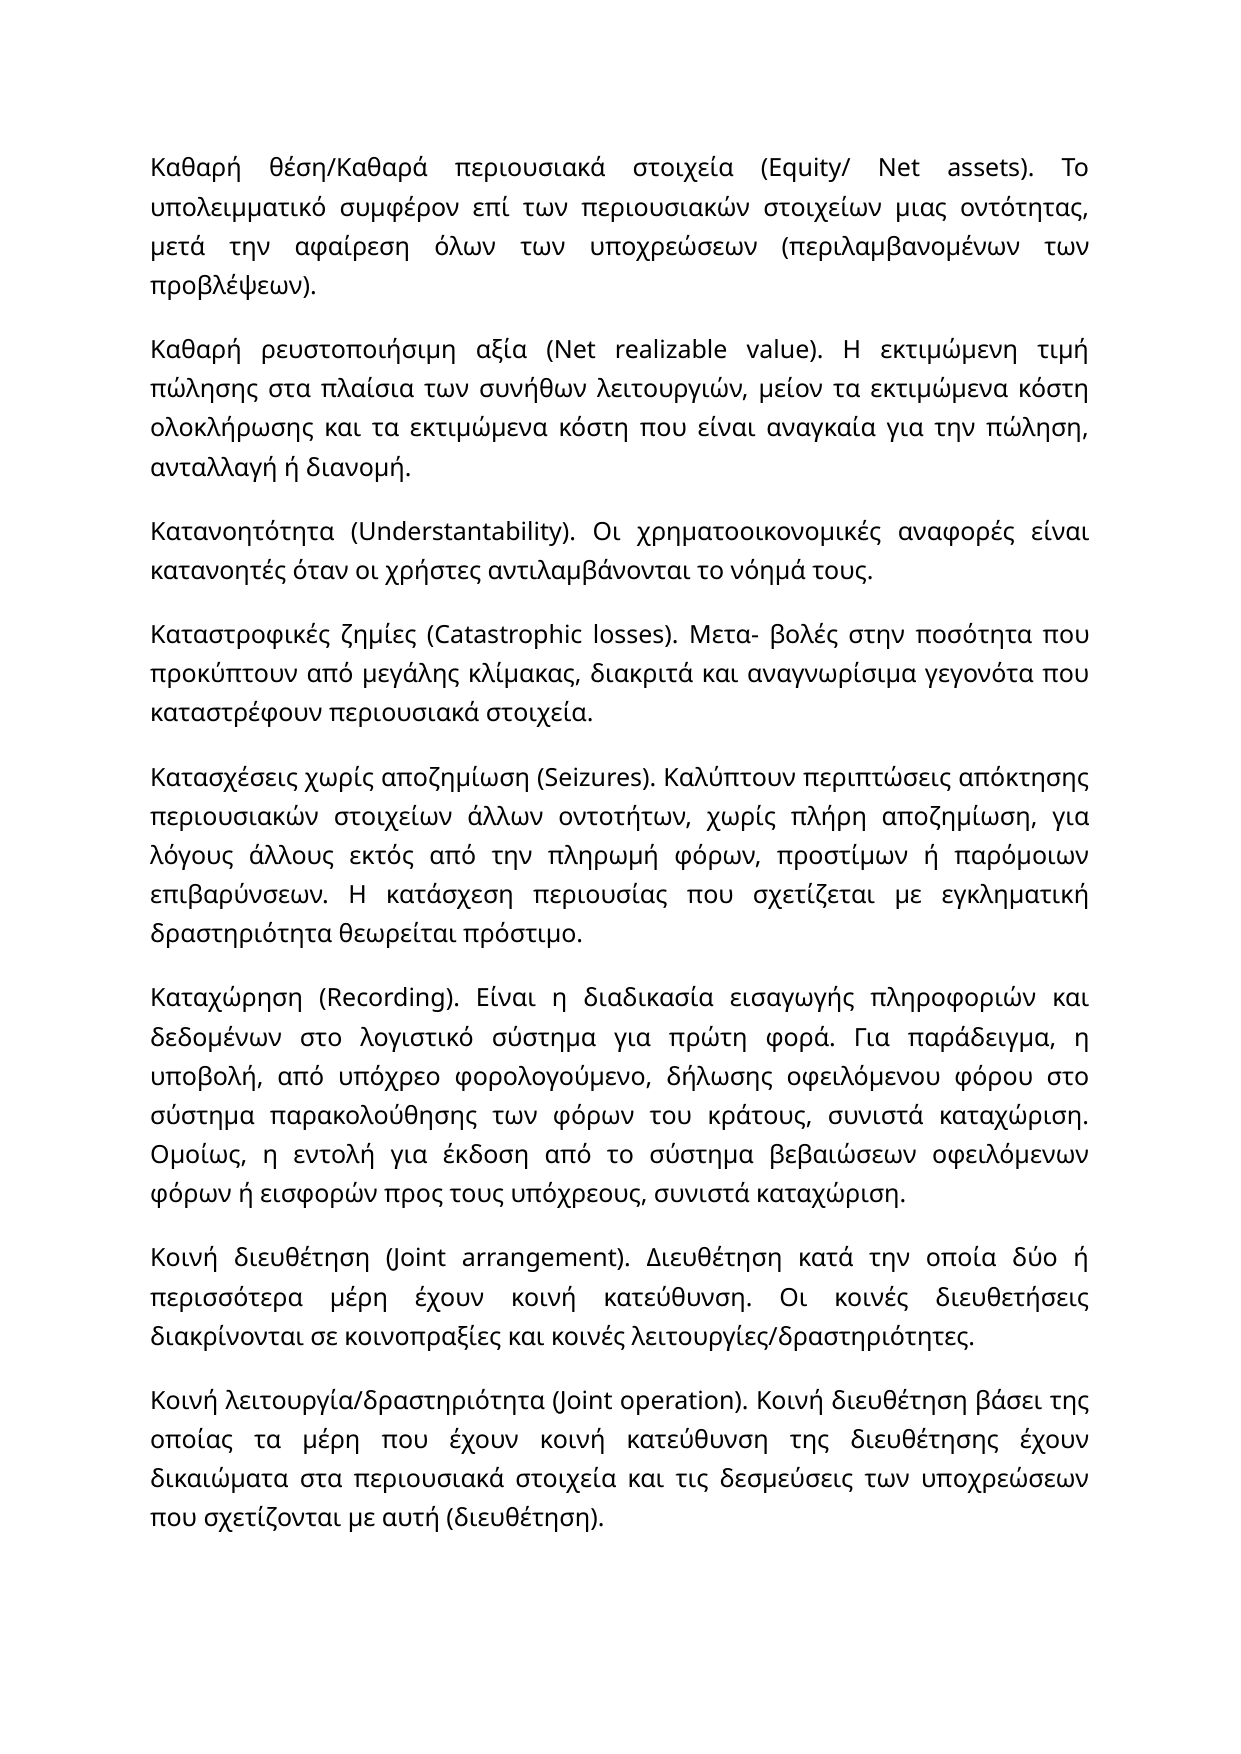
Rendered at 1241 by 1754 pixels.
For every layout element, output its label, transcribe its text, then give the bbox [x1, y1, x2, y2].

text Καθαρή ρευστοποιήσιμη αξία (Net realizable value). H εκτιμώμενη τιμή πώλησης στα πλαίσια των συνήθων λειτουργιών, μείον τα εκτιμώμενα κόστη ολοκλήρωσης και τα εκτιμώμενα κόστη που είναι αναγκαία για την πώληση, ανταλλαγή ή διανομή. [150, 332, 1090, 483]
text Κοινή λειτουργία/δραστηριότητα (Joint operation). Κοινή διευθέτηση βάσει της οποίας τα μέρη που έχουν κοινή κατεύθυνση της διευθέτησης έχουν δικαιώματα στα περιουσιακά στοιχεία και τις δεσμεύσεις των υποχρεώσεων που σχετίζονται με αυτή (διευθέτηση). [150, 1382, 1090, 1534]
text Κοινή διευθέτηση (Joint arrangement). Διευθέτηση κατά την οποία δύο ή περισσότερα μέρη έχουν κοινή κατεύθυνση. Οι κοινές διευθετήσεις διακρίνονται σε κοινοπραξίες και κοινές λειτουργίες/δραστηριότητες. [150, 1240, 1090, 1352]
text Καθαρή θέση/Καθαρά περιουσιακά στοιχεία (Equity/ Net assets). Το υπολειμματικό συμφέρον επί των περιουσιακών στοιχείων μιας οντότητας, μετά την αφαίρεση όλων των υποχρεώσεων (περιλαμβανομένων των προβλέψεων). [150, 150, 1090, 302]
text Καταστροφικές ζημίες (Catastrophic losses). Mετα- βολές στην ποσότητα που προκύπτουν από μεγάλης κλίμακας, διακριτά και αναγνωρίσιμα γεγονότα που καταστρέφουν περιουσιακά στοιχεία. [150, 617, 1090, 729]
text Καταχώρηση (Recording). Είναι η διαδικασία εισαγωγής πληροφοριών και δεδομένων στο λογιστικό σύστημα για πρώτη φορά. Για παράδειγμα, η υποβολή, από υπόχρεο φορολογούμενο, δήλωσης οφειλόμενου φόρου στο σύστημα παρακολούθησης των φόρων του κράτους, συνιστά καταχώριση. Ομοίως, η εντολή για έκδοση από το σύστημα βεβαιώσεων οφειλόμενων φόρων ή εισφορών προς τους υπόχρεους, συνιστά καταχώριση. [150, 980, 1090, 1210]
text Κατασχέσεις χωρίς αποζημίωση (Seizures). Καλύπτουν περιπτώσεις απόκτησης περιουσιακών στοιχείων άλλων οντοτήτων, χωρίς πλήρη αποζημίωση, για λόγους άλλους εκτός από την πληρωμή φόρων, προστίμων ή παρόμοιων επιβαρύνσεων. Η κατάσχεση περιουσίας που σχετίζεται με εγκληματική δραστηριότητα θεωρείται πρόστιμο. [150, 759, 1090, 950]
text Κατανοητότητα (Understantability). Οι χρηματοοικονομικές αναφορές είναι κατανοητές όταν οι χρήστες αντιλαμβάνονται το νόημά τους. [150, 513, 1090, 587]
